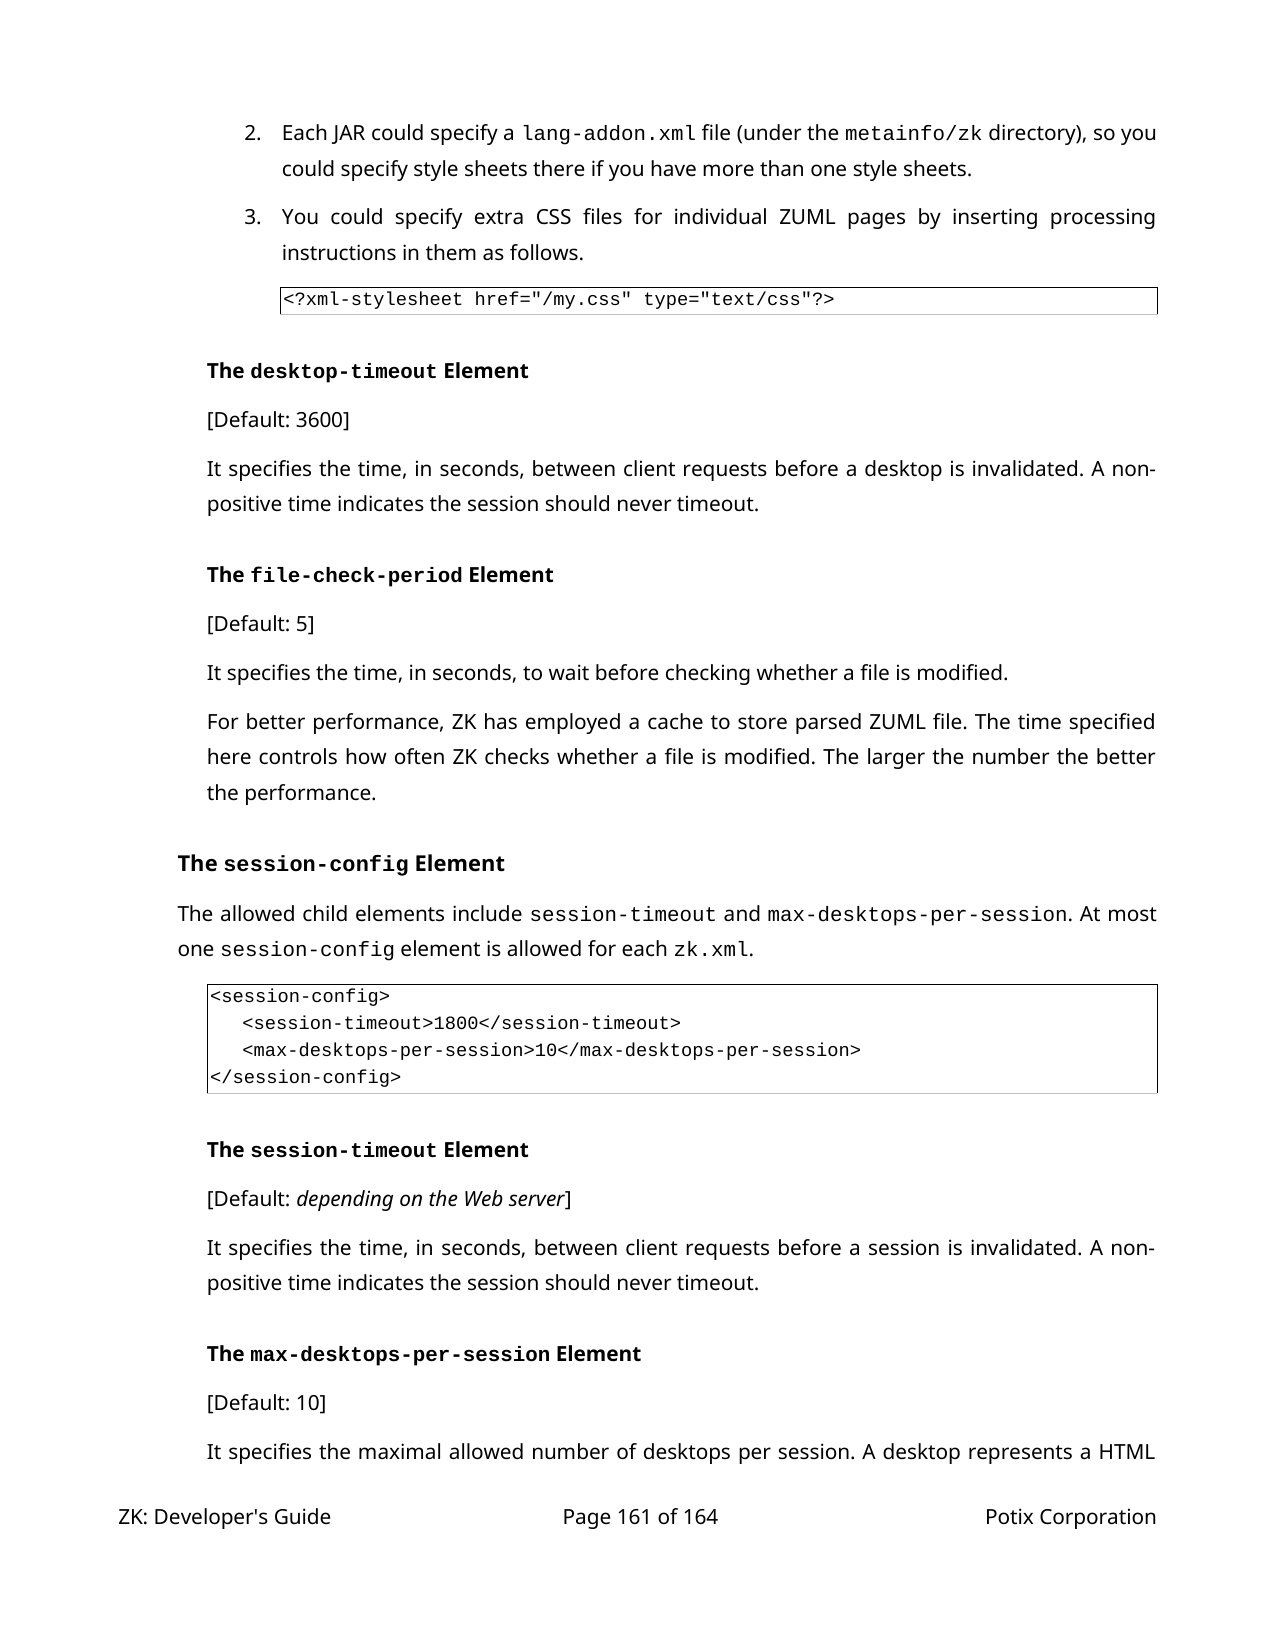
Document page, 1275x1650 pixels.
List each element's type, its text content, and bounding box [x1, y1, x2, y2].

text [Default: 5] [207, 609, 1157, 638]
text For better performance, ZK has employed a cache to store parsed ZUML file. The time specified here controls how often ZK checks whether a file is modified. The larger the number the better the performance. [207, 707, 1157, 806]
text The allowed child elements include session-timeout and max-desktops-per-session. At most one session-config element is allowed for each zk.xml. [177, 899, 1157, 963]
text It specifies the time, in seconds, between client requests before a session is invalidated. A non-positive time indicates the session should never timeout. [207, 1233, 1157, 1297]
text [Default: 10] [207, 1388, 1157, 1416]
text <session-timeout>1800</session-timeout> [208, 1011, 1157, 1035]
text It specifies the time, in seconds, to wait before checking whether a file is modified. [207, 658, 1157, 687]
subtitle The session-timeout Element [207, 1135, 1157, 1164]
text <?xml-stylesheet href="/my.css" type="text/css"?> [281, 288, 1157, 314]
subtitle The desktop-timeout Element [207, 356, 1157, 385]
subtitle The session-config Element [177, 848, 1157, 878]
subtitle The max-desktops-per-session Element [207, 1339, 1157, 1368]
text <session-config> [208, 985, 1157, 1008]
text <max-desktops-per-session>10</max-desktops-per-session> [208, 1038, 1157, 1062]
text It specifies the time, in seconds, between client requests before a desktop is invalidated. A non-positive time indicates the session should never timeout. [207, 454, 1157, 518]
list You could specify extra CSS files for individual ZUML pages by inserting processing instructions in them as follows. [244, 202, 1157, 266]
text [Default: 3600] [207, 406, 1157, 434]
text [Default: depending on the Web server] [207, 1184, 1157, 1212]
text </session-config> [208, 1065, 1157, 1093]
text It specifies the maximal allowed number of desktops per session. A desktop represents a HTML [207, 1437, 1157, 1465]
subtitle The file-check-period Element [207, 560, 1157, 589]
list Each JAR could specify a lang-addon.xml file (under the metainfo/zk directory), so you could specify style sheets there if you have more than one style sheets. [244, 118, 1157, 182]
